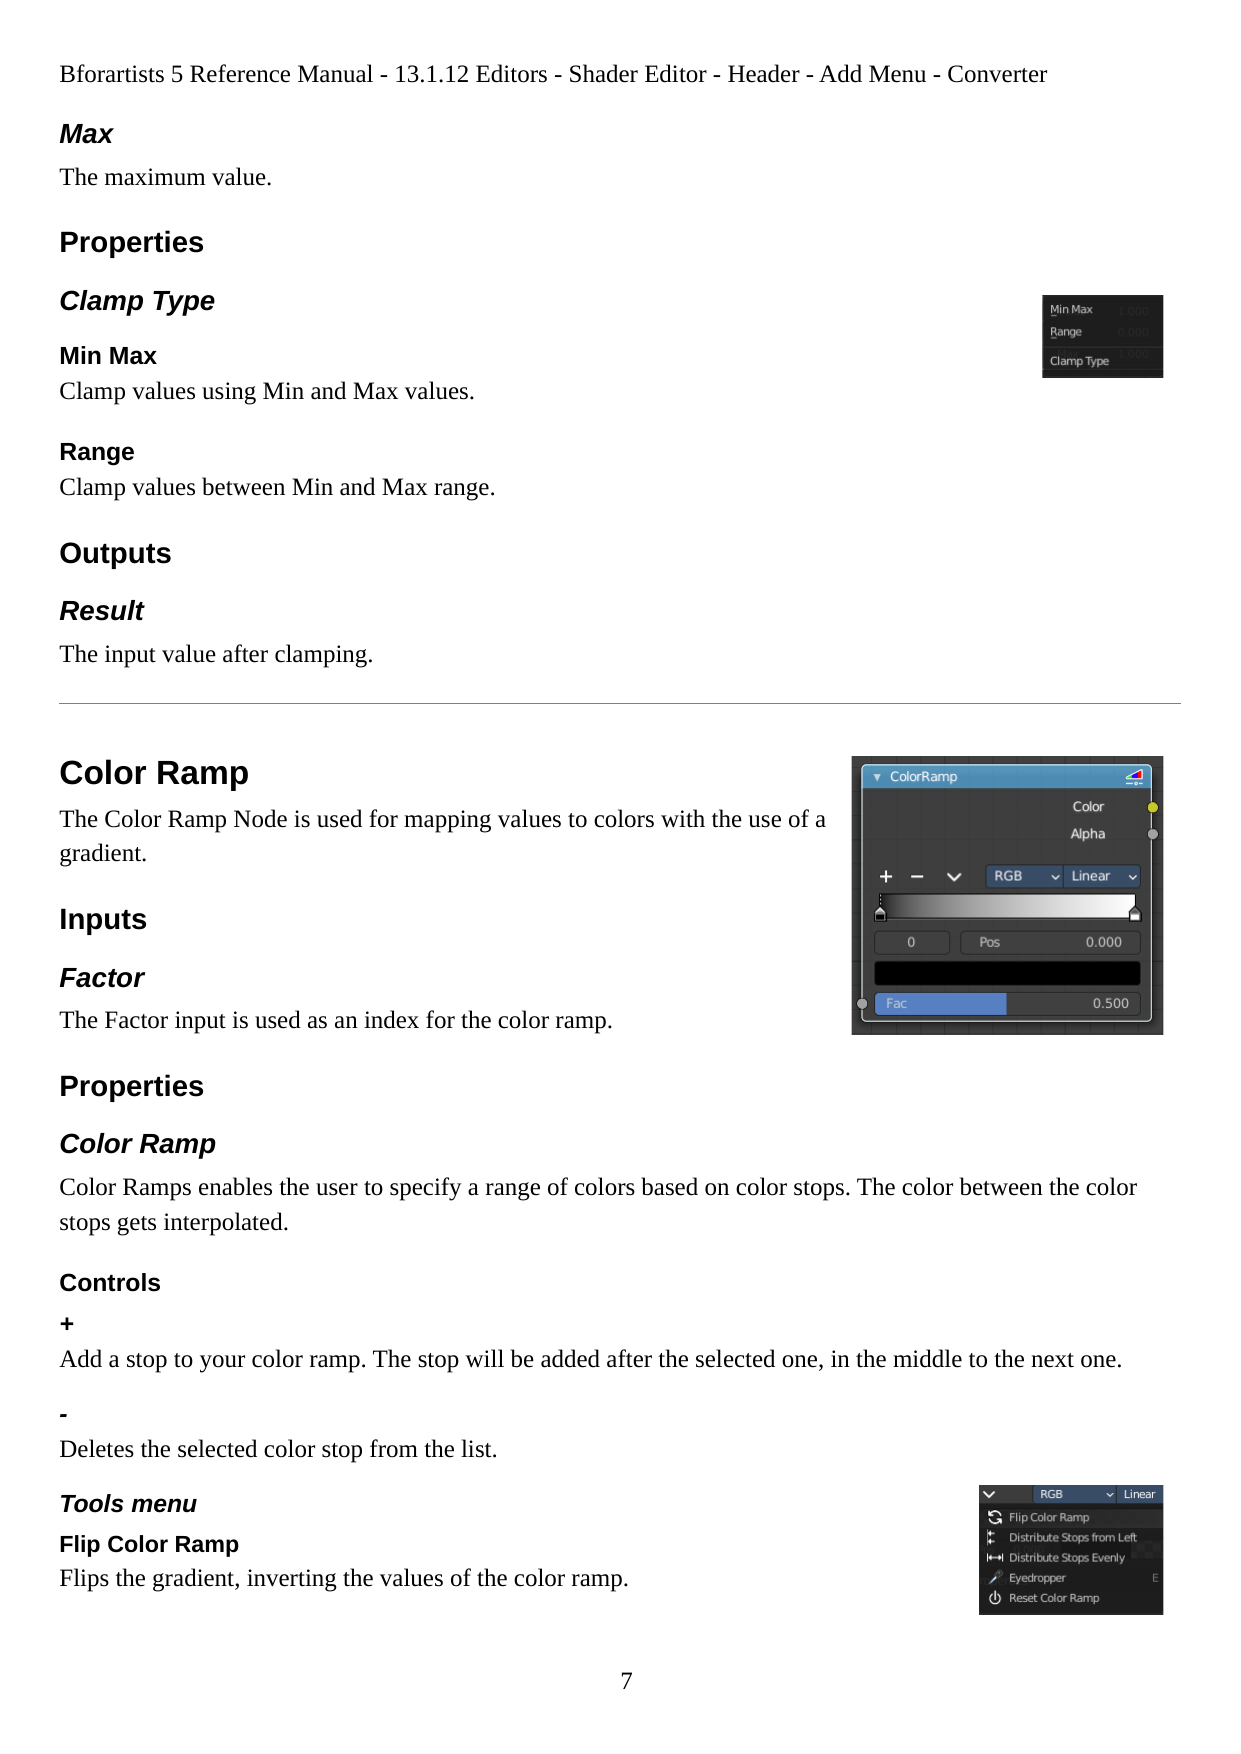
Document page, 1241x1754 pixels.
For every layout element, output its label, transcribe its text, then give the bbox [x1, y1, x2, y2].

subtitle [1164, 961, 1181, 993]
text Clamp values between Min and Max range. [59, 472, 1181, 501]
subtitle [1164, 1530, 1181, 1557]
text The input value after clamping. [59, 639, 1181, 668]
text Color Ramps enables the user to specify a range of colors based on color stops. The color between the color stops gets interpolated. [59, 1172, 1181, 1235]
text Deletes the selected color stop from the list. [59, 1434, 1181, 1463]
picture [1042, 295, 1164, 378]
subtitle Color Ramp [59, 1128, 1181, 1159]
subtitle Color Ramp [59, 753, 1181, 792]
subtitle [1164, 1489, 1181, 1518]
subtitle Outputs [59, 536, 1181, 569]
picture [851, 756, 1164, 1035]
text Clamp values using Min and Max values. [59, 376, 1181, 404]
subtitle Max [59, 117, 1181, 149]
subtitle Inputs [59, 902, 851, 936]
subtitle + [59, 1309, 1181, 1338]
subtitle [1164, 902, 1181, 936]
subtitle Min Max [59, 341, 1042, 369]
subtitle - [59, 1399, 1181, 1428]
text Flips the gradient, inverting the values of the color ramp. [59, 1563, 979, 1592]
subtitle Range [59, 437, 1181, 466]
subtitle Controls [59, 1268, 1181, 1297]
subtitle [1164, 341, 1181, 369]
text The Factor input is used as an index for the color ramp. [59, 1005, 851, 1034]
subtitle Result [59, 594, 1181, 626]
subtitle Properties [59, 225, 1181, 259]
text The Color Ramp Node is used for mapping values to colors with the use of a gradient. [59, 804, 851, 867]
subtitle Factor [59, 961, 851, 993]
text The maximum value. [59, 162, 1181, 190]
subtitle Clamp Type [59, 284, 1181, 316]
subtitle Tools menu [59, 1489, 979, 1518]
text Add a stop to your color ramp. The stop will be added after the selected one, in the middle to the next one. [59, 1344, 1181, 1373]
picture [979, 1485, 1164, 1615]
subtitle Properties [59, 1069, 1181, 1103]
subtitle Flip Color Ramp [59, 1530, 979, 1557]
